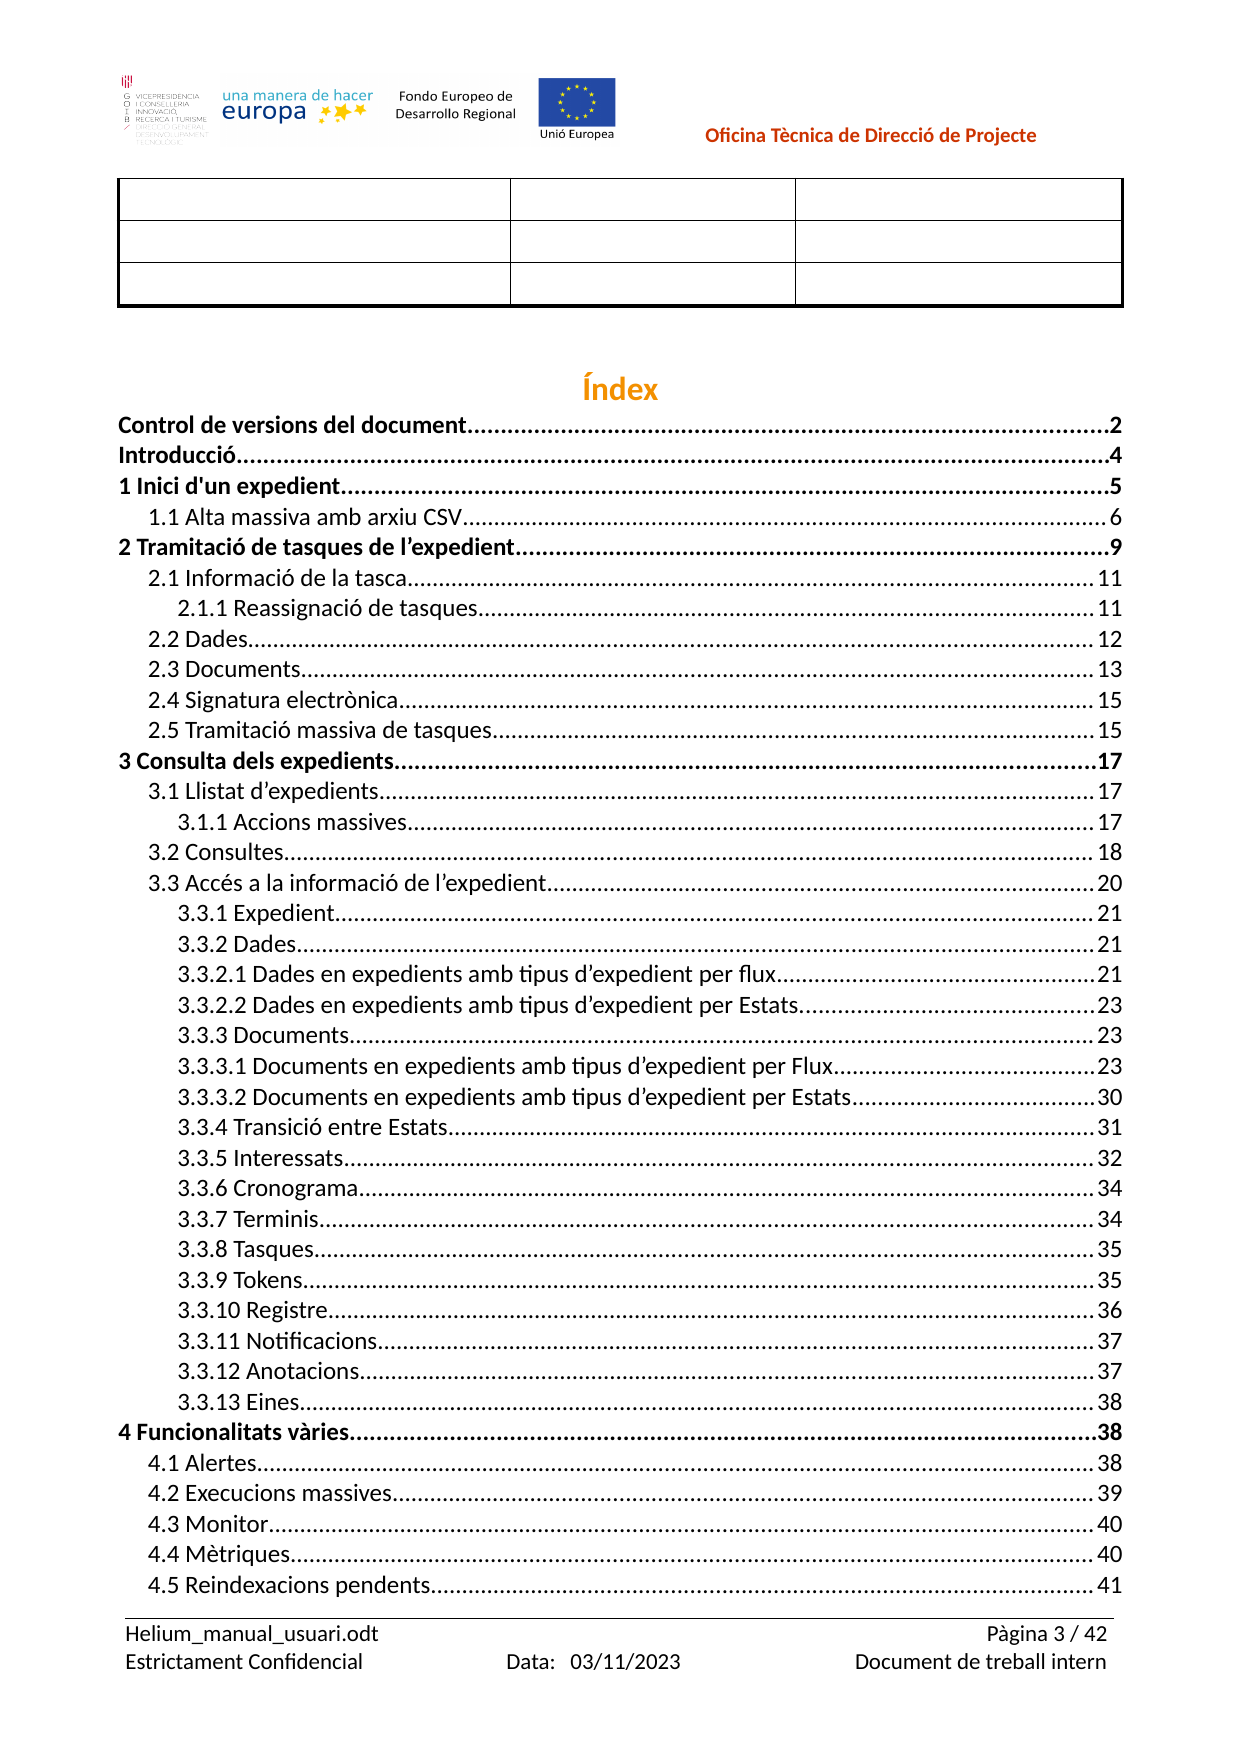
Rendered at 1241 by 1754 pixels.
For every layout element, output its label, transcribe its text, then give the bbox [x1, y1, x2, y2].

text 4.4 Mètriques 40 [148, 1538, 1122, 1569]
text 4.5 Reindexacions pendents 41 [148, 1569, 1122, 1599]
text 4.3 Monitor 40 [148, 1508, 1122, 1538]
text 3.1.1 Accions massives 17 [177, 806, 1122, 836]
picture [118, 73, 213, 147]
table_cell [120, 179, 510, 220]
text Control de versions del document 2 [118, 409, 1122, 440]
text 2.2 Dades 12 [148, 623, 1122, 653]
table_cell [796, 179, 1121, 220]
text 3 Consulta dels expedients 17 [118, 745, 1122, 775]
text Introducció 4 [118, 440, 1122, 470]
text 3.3.13 Eines 38 [177, 1386, 1122, 1416]
text 3.3.2.2 Dades en expedients amb tipus d’expedient per Estats. 23 [177, 989, 1122, 1019]
text 2.1.1 Reassignació de tasques 11 [177, 592, 1122, 623]
text 3.3.8 Tasques 35 [177, 1233, 1122, 1264]
text 2.1 Informació de la tasca 11 [148, 562, 1122, 592]
table_cell [511, 221, 795, 262]
text 3.2 Consultes 18 [148, 836, 1122, 867]
text 2.4 Signatura electrònica 15 [148, 684, 1122, 714]
text 2 Tramitació de tasques de l’expedient 9 [118, 531, 1122, 562]
table_cell [796, 263, 1121, 304]
text 3.3.1 Expedient 21 [177, 897, 1122, 928]
table_cell [511, 179, 795, 220]
table_cell [120, 263, 510, 304]
text Índex [118, 368, 1122, 409]
text 3.1 Llistat d’expedients 17 [148, 775, 1122, 806]
text 3.3.4 Transició entre Estats 31 [177, 1111, 1122, 1142]
table_cell [120, 221, 510, 262]
text 4.1 Alertes 38 [148, 1447, 1122, 1477]
text 2.3 Documents 13 [148, 653, 1122, 684]
text 3.3 Accés a la informació de l’expedient 20 [148, 867, 1122, 897]
text 4.2 Execucions massives 39 [148, 1477, 1122, 1508]
text 3.3.7 Terminis 34 [177, 1203, 1122, 1233]
text 1.1 Alta massiva amb arxiu CSV 6 [148, 501, 1122, 531]
text 3.3.5 Interessats 32 [177, 1142, 1122, 1172]
text 3.3.3.2 Documents en expedients amb tipus d’expedient per Estats 30 [177, 1081, 1122, 1111]
text 3.3.2 Dades 21 [177, 928, 1122, 958]
text 3.3.10 Registre 36 [177, 1294, 1122, 1325]
text 3.3.6 Cronograma 34 [177, 1172, 1122, 1203]
text 2.5 Tramitació massiva de tasques 15 [148, 714, 1122, 745]
text 3.3.3.1 Documents en expedients amb tipus d’expedient per Flux 23 [177, 1050, 1122, 1081]
text 3.3.12 Anotacions 37 [177, 1355, 1122, 1386]
text 3.3.9 Tokens 35 [177, 1264, 1122, 1294]
text 1 Inici d'un expedient 5 [118, 470, 1122, 501]
table_cell [511, 263, 795, 304]
table_cell [796, 221, 1121, 262]
picture [219, 73, 621, 147]
text 3.3.11 Notificacions 37 [177, 1325, 1122, 1355]
text 3.3.3 Documents 23 [177, 1019, 1122, 1050]
text 4 Funcionalitats vàries 38 [118, 1416, 1122, 1447]
text 3.3.2.1 Dades en expedients amb tipus d’expedient per flux 21 [177, 958, 1122, 989]
